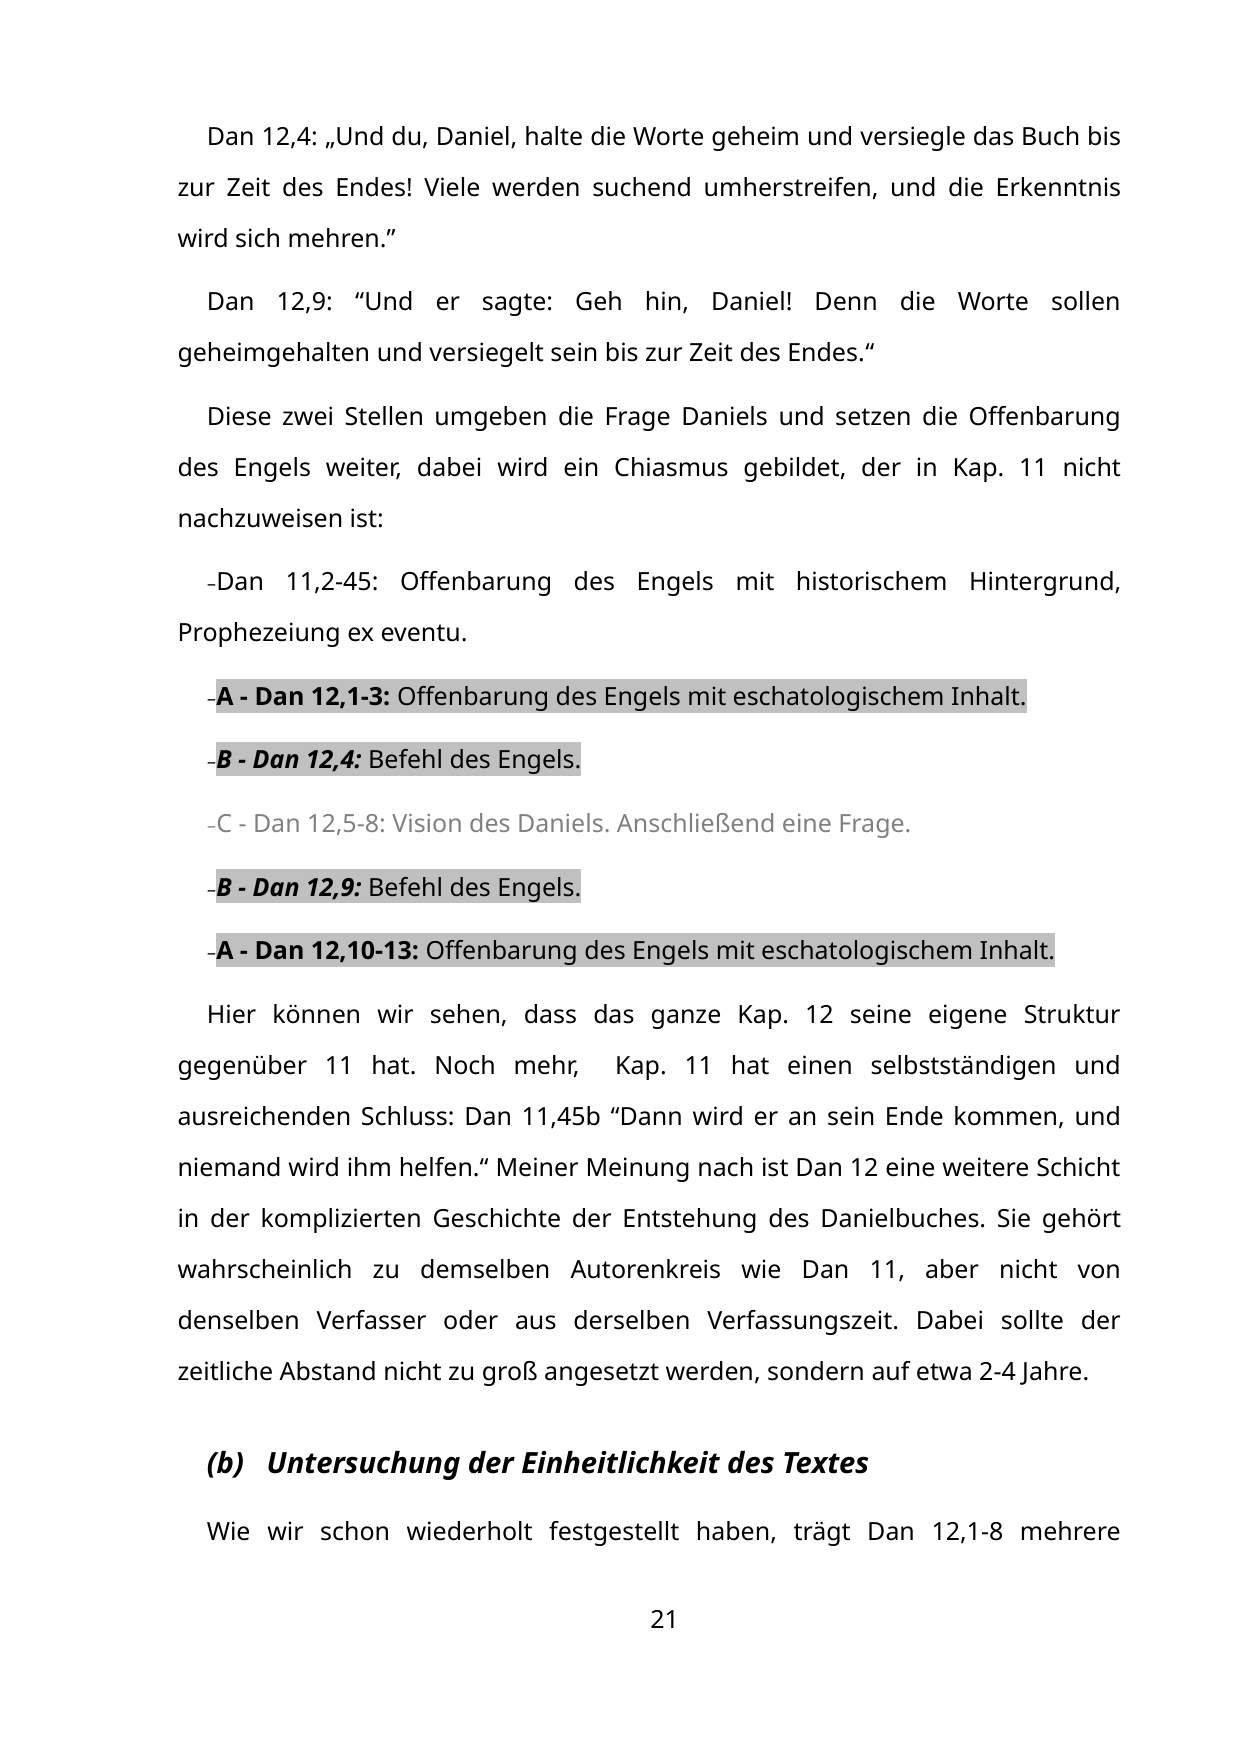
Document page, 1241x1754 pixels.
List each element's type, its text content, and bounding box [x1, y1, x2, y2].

text Diese zwei Stellen umgeben die Frage Daniels und setzen die Offenbarung des Engels weiter, dabei wird ein Chiasmus gebildet, der in Kap. 11 nicht nachzuweisen ist: [177, 398, 1122, 534]
list A - Dan 12,1-3: Offenbarung des Engels mit eschatologischem Inhalt. [177, 678, 1122, 713]
subtitle Untersuchung der Einheitlichkeit des Textes [177, 1442, 1122, 1482]
text Dan 12,4: „Und du, Daniel, halte die Worte geheim und versiegle das Buch bis zur Zeit des Endes! Viele werden suchend umherstreifen, und die Erkenntnis wird sich mehren.” [177, 118, 1122, 254]
text Hier können wir sehen, dass das ganze Kap. 12 seine eigene Struktur gegenüber 11 hat. Noch mehr, Kap. 11 hat einen selbstständigen und ausreichenden Schluss: Dan 11,45b “Dann wird er an sein Ende kommen, und niemand wird ihm helfen.“ Meiner Meinung nach ist Dan 12 eine weitere Schicht in der komplizierten Geschichte der Entstehung des Danielbuches. Sie gehört wahrscheinlich zu demselben Autorenkreis wie Dan 11, aber nicht von denselben Verfasser oder aus derselben Verfassungszeit. Dabei sollte der zeitliche Abstand nicht zu groß angesetzt werden, sondern auf etwa 2-4 Jahre. [177, 996, 1122, 1388]
text Dan 12,9: “Und er sagte: Geh hin, Daniel! Denn die Worte sollen geheimgehalten und versiegelt sein bis zur Zeit des Endes.“ [177, 284, 1122, 369]
list B - Dan 12,4: Befehl des Engels. [177, 742, 1122, 776]
list Dan 11,2-45: Offenbarung des Engels mit historischem Hintergrund, Prophezeiung ex eventu. [177, 564, 1122, 649]
list C - Dan 12,5-8: Vision des Daniels. Anschließend eine Frage. [177, 806, 1122, 840]
list B - Dan 12,9: Befehl des Engels. [177, 869, 1122, 903]
list A - Dan 12,10-13: Offenbarung des Engels mit eschatologischem Inhalt. [177, 933, 1122, 967]
text Wie wir schon wiederholt festgestellt haben, trägt Dan 12,1-8 mehrere [177, 1514, 1122, 1548]
